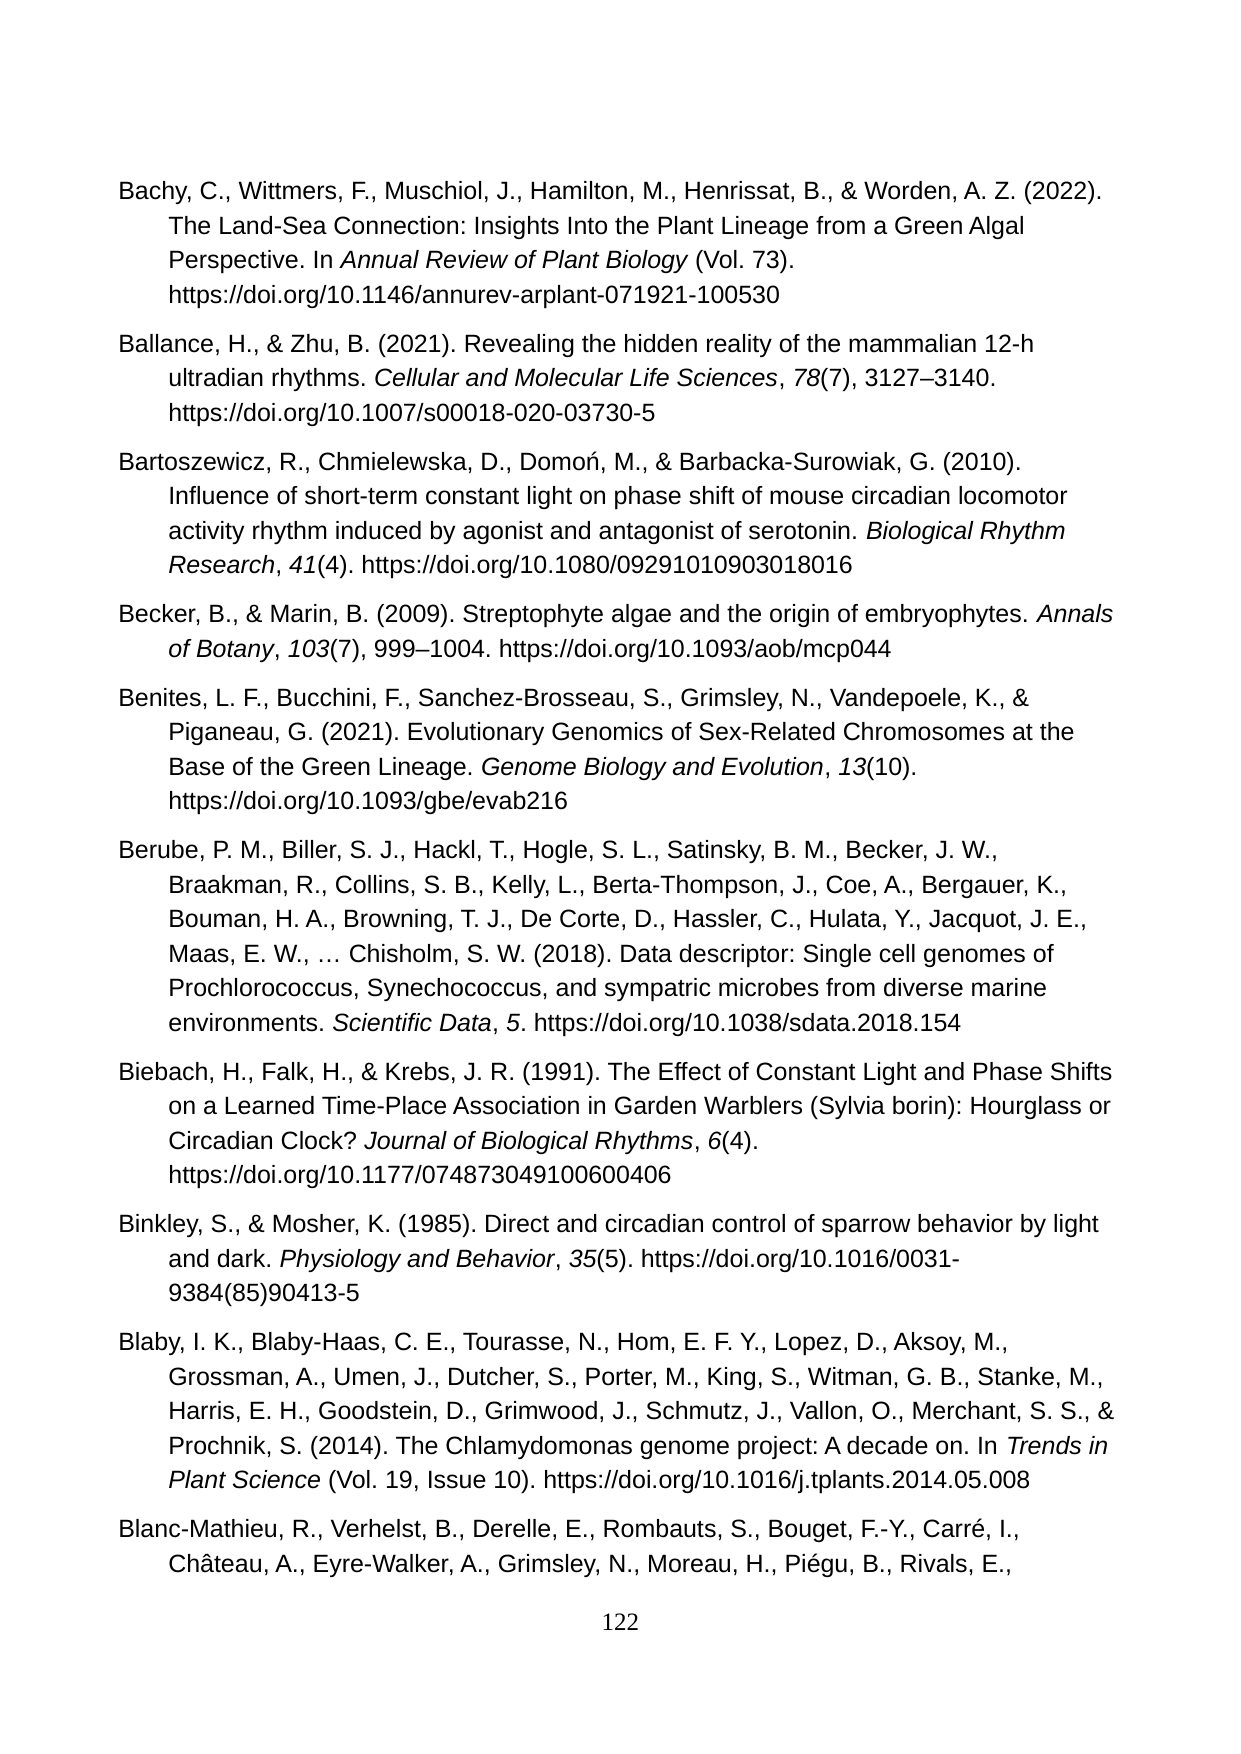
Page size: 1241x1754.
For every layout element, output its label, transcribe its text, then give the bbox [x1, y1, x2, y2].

text Bachy, C., Wittmers, F., Muschiol, J., Hamilton, M., Henrissat, B., & Worden, A. Z. (2022). The Land-Sea Connection: Insights Into the Plant Lineage from a Green Algal Perspective. In Annual Review of Plant Biology (Vol. 73). https://doi.org/10.1146/annurev-arplant-071921-100530 [118, 176, 1122, 308]
text Becker, B., & Marin, B. (2009). Streptophyte algae and the origin of embryophytes. Annals of Botany, 103(7), 999–1004. https://doi.org/10.1093/aob/mcp044 [118, 599, 1122, 663]
text Blanc-Mathieu, R., Verhelst, B., Derelle, E., Rombauts, S., Bouget, F.-Y., Carré, I., Château, A., Eyre-Walker, A., Grimsley, N., Moreau, H., Piégu, B., Rivals, E., [118, 1514, 1122, 1578]
text Blaby, I. K., Blaby-Haas, C. E., Tourasse, N., Hom, E. F. Y., Lopez, D., Aksoy, M., Grossman, A., Umen, J., Dutcher, S., Porter, M., King, S., Witman, G. B., Stanke, M., Harris, E. H., Goodstein, D., Grimwood, J., Schmutz, J., Vallon, O., Merchant, S. S., & Prochnik, S. (2014). The Chlamydomonas genome project: A decade on. In Trends in Plant Science (Vol. 19, Issue 10). https://doi.org/10.1016/j.tplants.2014.05.008 [118, 1327, 1122, 1494]
text Biebach, H., Falk, H., & Krebs, J. R. (1991). The Effect of Constant Light and Phase Shifts on a Learned Time-Place Association in Garden Warblers (Sylvia borin): Hourglass or Circadian Clock? Journal of Biological Rhythms, 6(4). https://doi.org/10.1177/074873049100600406 [118, 1057, 1122, 1189]
text Benites, L. F., Bucchini, F., Sanchez-Brosseau, S., Grimsley, N., Vandepoele, K., & Piganeau, G. (2021). Evolutionary Genomics of Sex-Related Chromosomes at the Base of the Green Lineage. Genome Biology and Evolution, 13(10). https://doi.org/10.1093/gbe/evab216 [118, 683, 1122, 815]
text Berube, P. M., Biller, S. J., Hackl, T., Hogle, S. L., Satinsky, B. M., Becker, J. W., Braakman, R., Collins, S. B., Kelly, L., Berta-Thompson, J., Coe, A., Bergauer, K., Bouman, H. A., Browning, T. J., De Corte, D., Hassler, C., Hulata, Y., Jacquot, J. E., Maas, E. W., … Chisholm, S. W. (2018). Data descriptor: Single cell genomes of Prochlorococcus, Synechococcus, and sympatric microbes from diverse marine environments. Scientific Data, 5. https://doi.org/10.1038/sdata.2018.154 [118, 835, 1122, 1037]
text Binkley, S., & Mosher, K. (1985). Direct and circadian control of sparrow behavior by light and dark. Physiology and Behavior, 35(5). https://doi.org/10.1016/0031-9384(85)90413-5 [118, 1209, 1122, 1307]
text Ballance, H., & Zhu, B. (2021). Revealing the hidden reality of the mammalian 12-h ultradian rhythms. Cellular and Molecular Life Sciences, 78(7), 3127–3140. https://doi.org/10.1007/s00018-020-03730-5 [118, 329, 1122, 427]
text Bartoszewicz, R., Chmielewska, D., Domoń, M., & Barbacka-Surowiak, G. (2010). Influence of short-term constant light on phase shift of mouse circadian locomotor activity rhythm induced by agonist and antagonist of serotonin. Biological Rhythm Research, 41(4). https://doi.org/10.1080/09291010903018016 [118, 447, 1122, 579]
